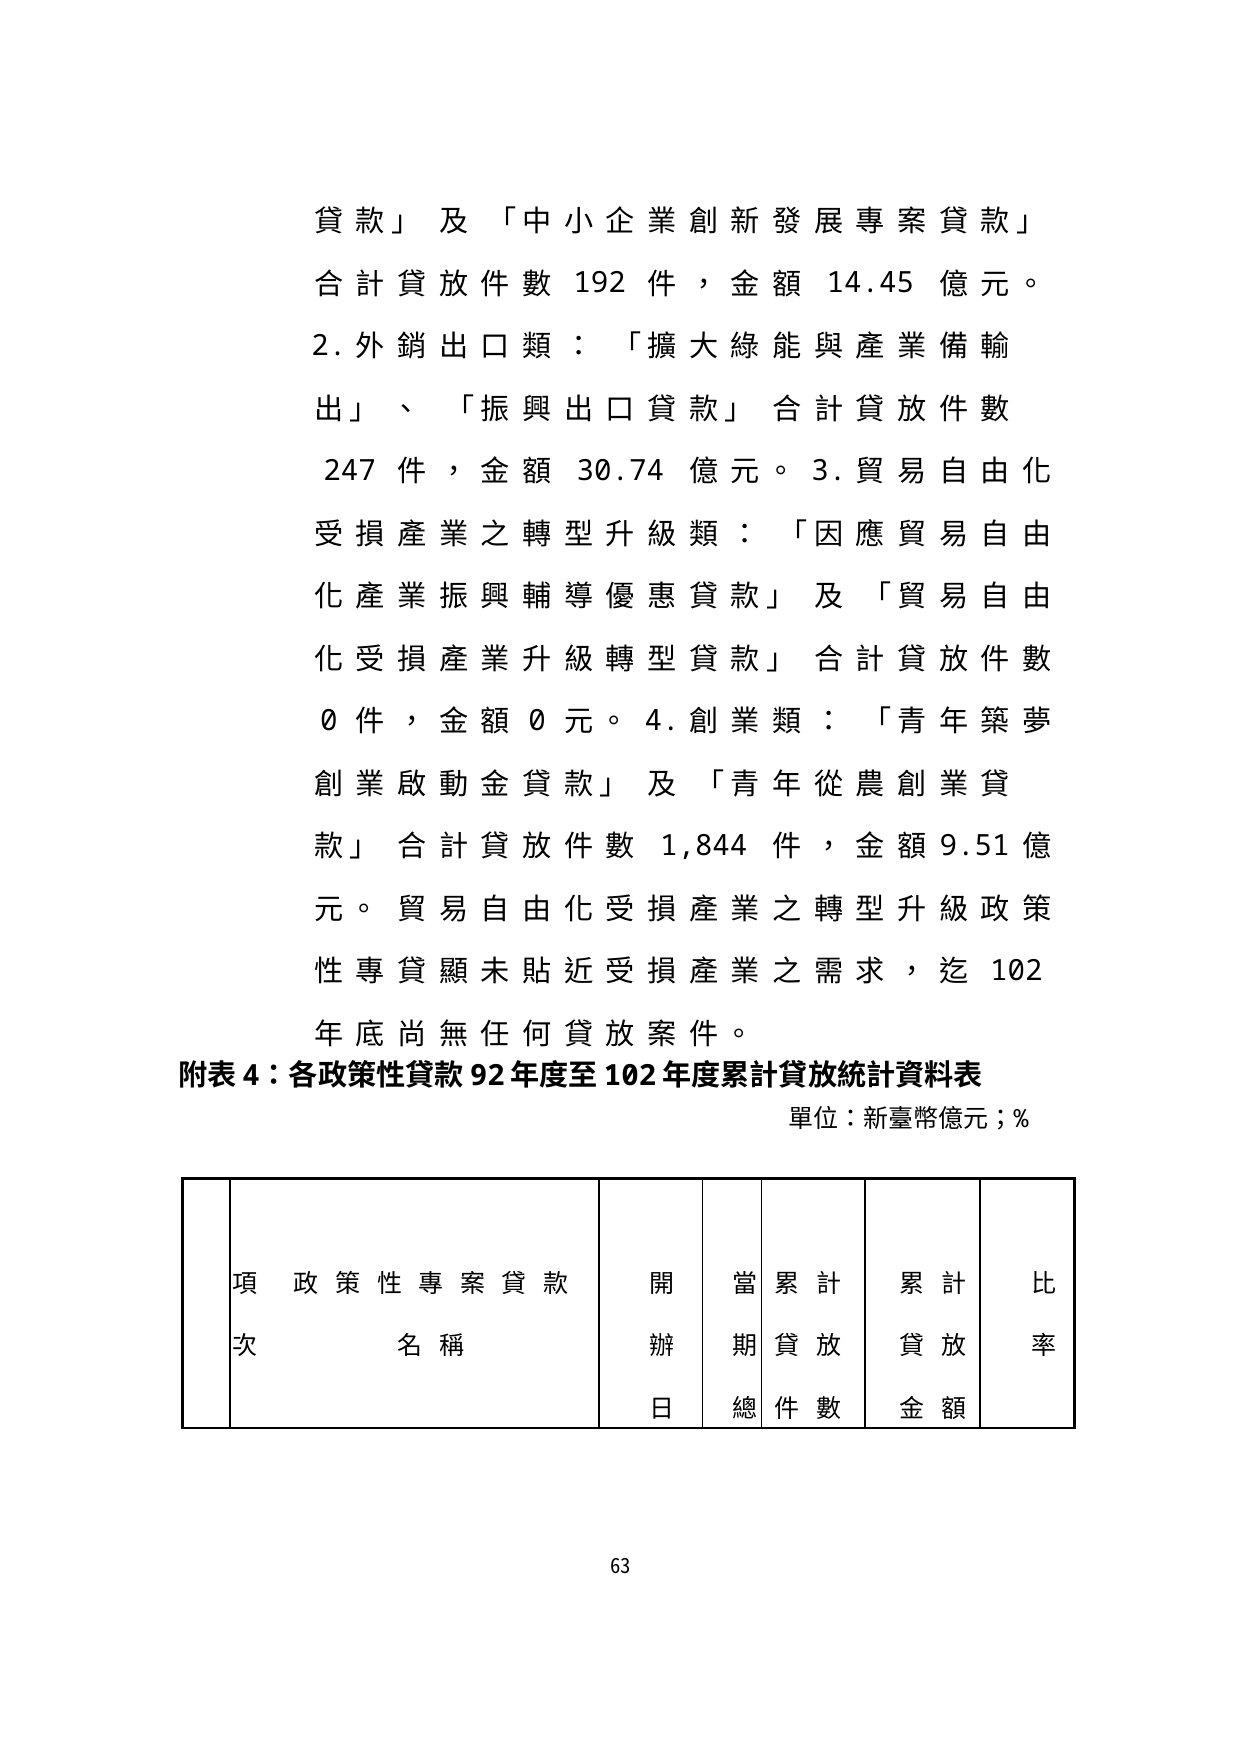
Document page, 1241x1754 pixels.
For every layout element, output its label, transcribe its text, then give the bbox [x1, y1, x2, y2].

table_header 比率 [981, 1180, 1073, 1427]
text 貸款」及「中小企業創新發展專案貸款」合計貸放件數192件，金額14.45億元。2.外銷出口類：「擴大綠能與產業備輸出」、「振興出口貸款」合計貸放件數247件，金額30.74億元。3.貿易自由化受損產業之轉型升級類：「因應貿易自由化產業振興輔導優惠貸款」及「貿易自由化受損產業升級轉型貸款」合計貸放件數0件，金額0元。4.創業類：「青年築夢創業啟動金貸款」及「青年從農創業貸款」合計貸放件數1,844件，金額9.51億元。貿易自由化受損產業之轉型升級政策性專貸顯未貼近受損產業之需求，迄102年底尚無任何貸放案件。 [271, 177, 1058, 1052]
text 單位：新臺幣億元；% [283, 1094, 1028, 1136]
text 附表4：各政策性貸款92年度至102年度累計貸放統計資料表 [178, 1052, 1058, 1094]
table_header 開辦日 [600, 1180, 702, 1427]
table_header 政策性專案貸款名稱 [231, 1180, 598, 1427]
table_header 累計貸放件數 [762, 1180, 864, 1427]
table_header 累計貸放金額 [866, 1180, 979, 1427]
table_header 當期總 [703, 1180, 761, 1427]
table_header 項次 [184, 1180, 229, 1427]
